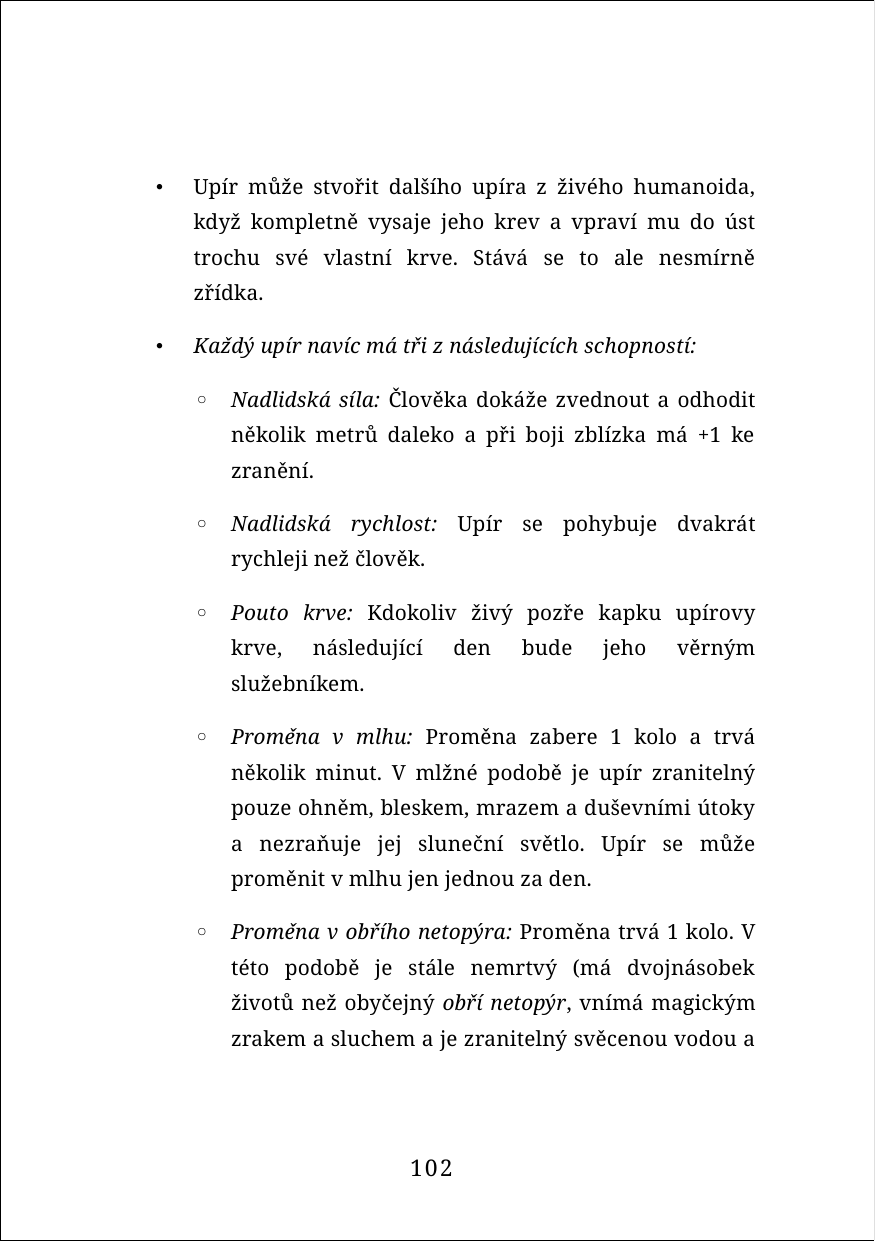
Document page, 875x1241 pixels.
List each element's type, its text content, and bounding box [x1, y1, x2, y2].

list Každý upír navíc má tři z následujících schopností: [156, 332, 756, 360]
list Proměna v mlhu: Proměna zabere 1 kolo a trvá několik minut. V mlžné podobě je upír zranitelný pouze ohněm, bleskem, mrazem a duševními útoky a nezraňuje jej sluneční světlo. Upír se může proměnit v mlhu jen jednou za den. [193, 722, 756, 893]
list Upír může stvořit dalšího upíra z živého humanoida, když kompletně vysaje jeho krev a vpraví mu do úst trochu své vlastní krve. Stává se to ale nesmírně zřídka. [156, 172, 756, 307]
list Nadlidská síla: Člověka dokáže zvednout a odhodit několik metrů daleko a při boji zblízka má +1 ke zranění. [193, 385, 756, 484]
list Pouto krve: Kdokoliv živý pozře kapku upírovy krve, následující den bude jeho věrným služebníkem. [193, 598, 756, 697]
list Proměna v obřího netopýra: Proměna trvá 1 kolo. V této podobě je stále nemrtvý (má dvojnásobek životů než obyčejný obří netopýr, vnímá magickým zrakem a sluchem a je zranitelný svěcenou vodou a [193, 917, 756, 1052]
list Nadlidská rychlost: Upír se pohybuje dvakrát rychleji než člověk. [193, 509, 756, 573]
